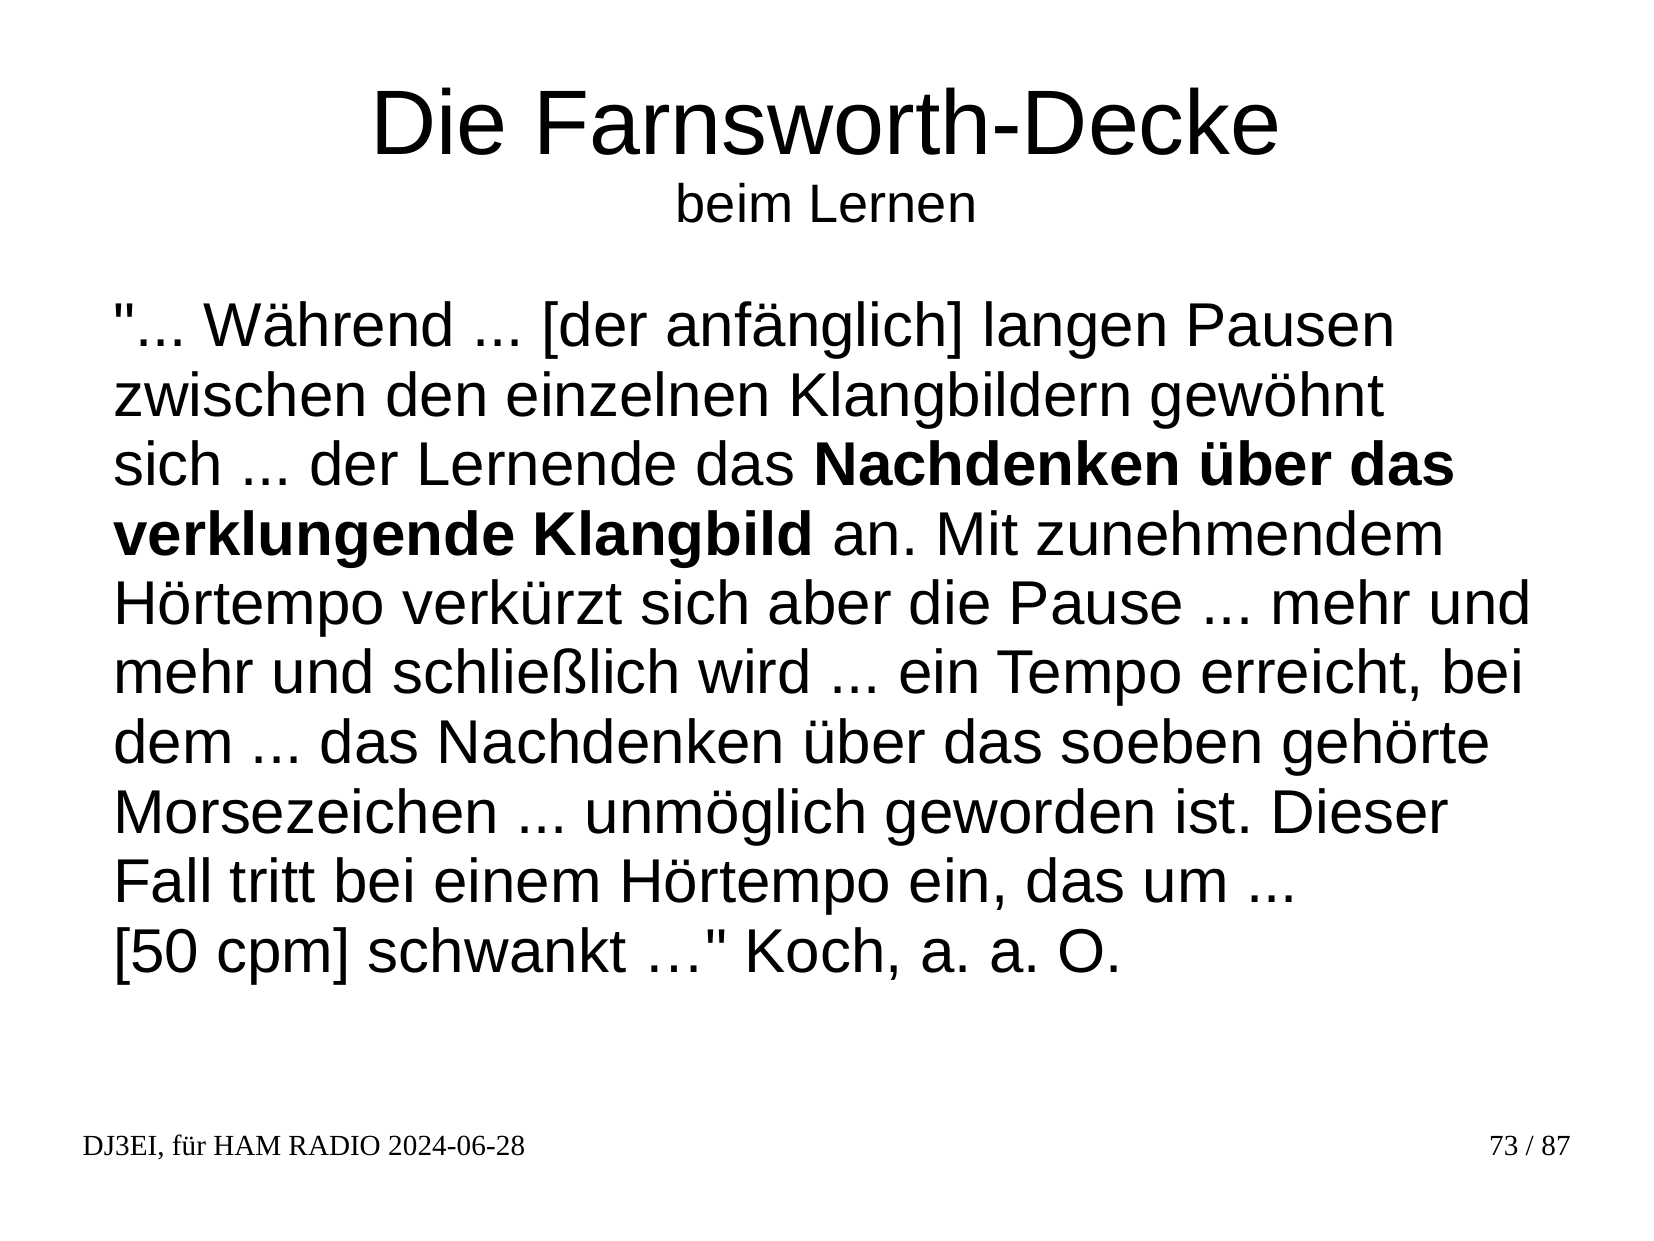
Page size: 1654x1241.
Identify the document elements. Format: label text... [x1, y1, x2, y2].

title Die Farnsworth-Decke beim Lernen [82, 49, 1571, 257]
list "... Während ... [der anfänglich] langen Pausen zwischen den einzelnen Klangbildern gewöhnt sich ... der Lernende das Nachdenken über das verklungende Klangbild an. Mit zunehmendem Hörtempo verkürzt sich aber die Pause ... mehr und mehr und schließlich wird ... ein Tempo erreicht, bei dem ... das Nachdenken über das soeben gehörte Morsezeichen ... unmöglich geworden ist. Dieser Fall tritt bei einem Hörtempo ein, das um ... [50 cpm] schwankt …" Koch, a. a. O. [47, 290, 1548, 1010]
